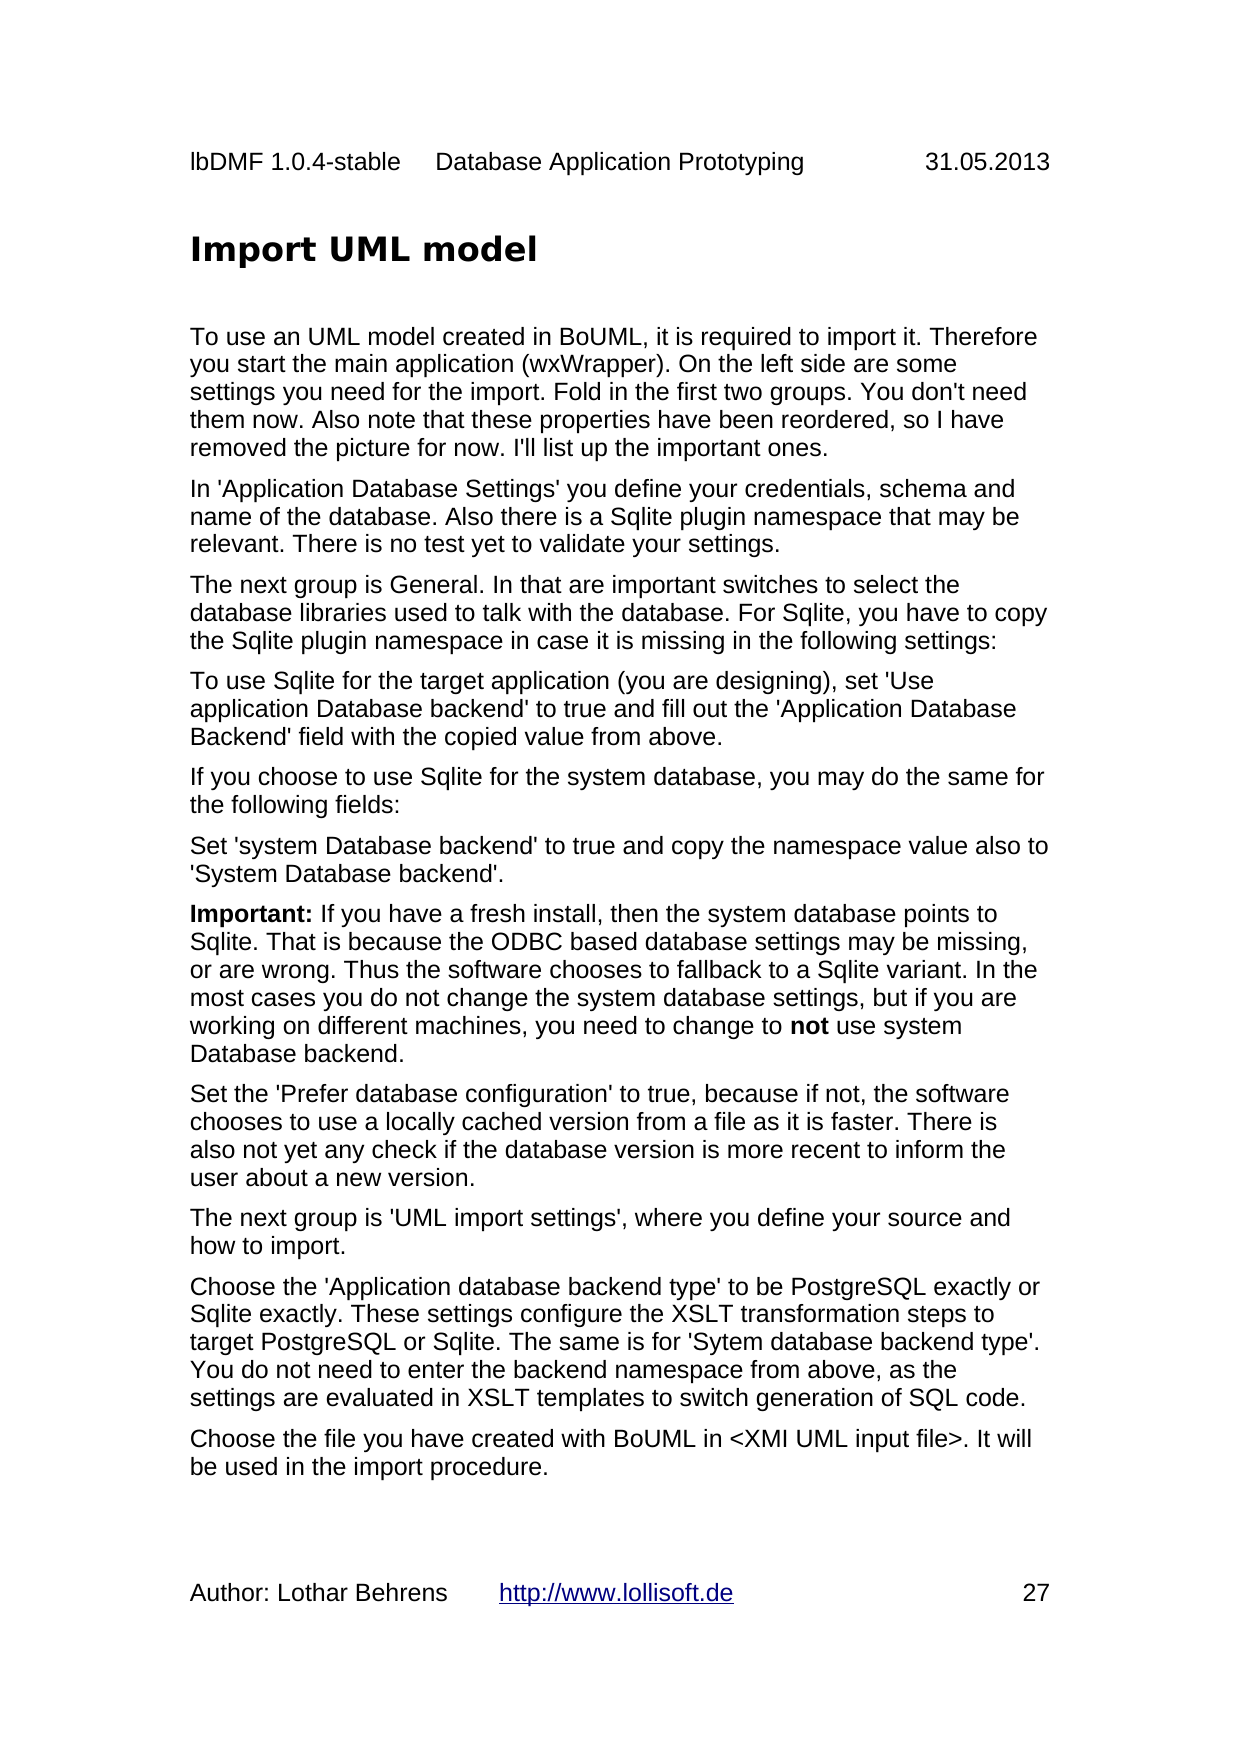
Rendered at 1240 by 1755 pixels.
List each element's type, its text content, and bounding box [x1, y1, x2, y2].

text If you choose to use Sqlite for the system database, you may do the same for the following fields: [189, 763, 1050, 819]
text Choose the 'Application database backend type' to be PostgreSQL exactly or Sqlite exactly. These settings configure the XSLT transformation steps to target PostgreSQL or Sqlite. The same is for 'Sytem database backend type'. You do not need to enter the backend namespace from above, as the settings are evaluated in XSLT templates to switch generation of SQL code. [189, 1272, 1050, 1412]
subtitle Import UML model [189, 230, 1050, 269]
text To use Sqlite for the target application (you are designing), set 'Use application Database backend' to true and fill out the 'Application Database Backend' field with the copied value from above. [189, 667, 1050, 751]
text The next group is 'UML import settings', where you define your source and how to import. [189, 1204, 1050, 1260]
text Set the 'Prefer database configuration' to true, because if not, the software chooses to use a locally cached version from a file as it is faster. There is also not yet any check if the database version is more recent to inform the user about a new version. [189, 1080, 1050, 1191]
text Important: If you have a fresh install, then the system database points to Sqlite. That is because the ODBC based database settings may be missing, or are wrong. Thus the software chooses to fallback to a Sqlite variant. In the most cases you do not change the system database settings, but if you are working on different machines, you need to change to not use system Database backend. [189, 900, 1050, 1067]
text Set 'system Database backend' to true and copy the namespace value also to 'System Database backend'. [189, 831, 1050, 887]
text In 'Application Database Settings' you define your credentials, schema and name of the database. Also there is a Sqlite plugin namespace that may be relevant. There is no test yet to validate your settings. [189, 474, 1050, 558]
text The next group is General. In that are important switches to select the database libraries used to talk with the database. For Sqlite, you have to copy the Sqlite plugin namespace in case it is missing in the following settings: [189, 571, 1050, 654]
text To use an UML model created in BoUML, it is required to import it. Therefore you start the main application (wxWrapper). On the left side are some settings you need for the import. Fold in the first two groups. You don't need them now. Also note that these properties have been reordered, so I have removed the picture for now. I'll list up the important ones. [189, 322, 1050, 462]
text Choose the file you have created with BoUML in <XMI UML input file>. It will be used in the import procedure. [189, 1424, 1050, 1480]
